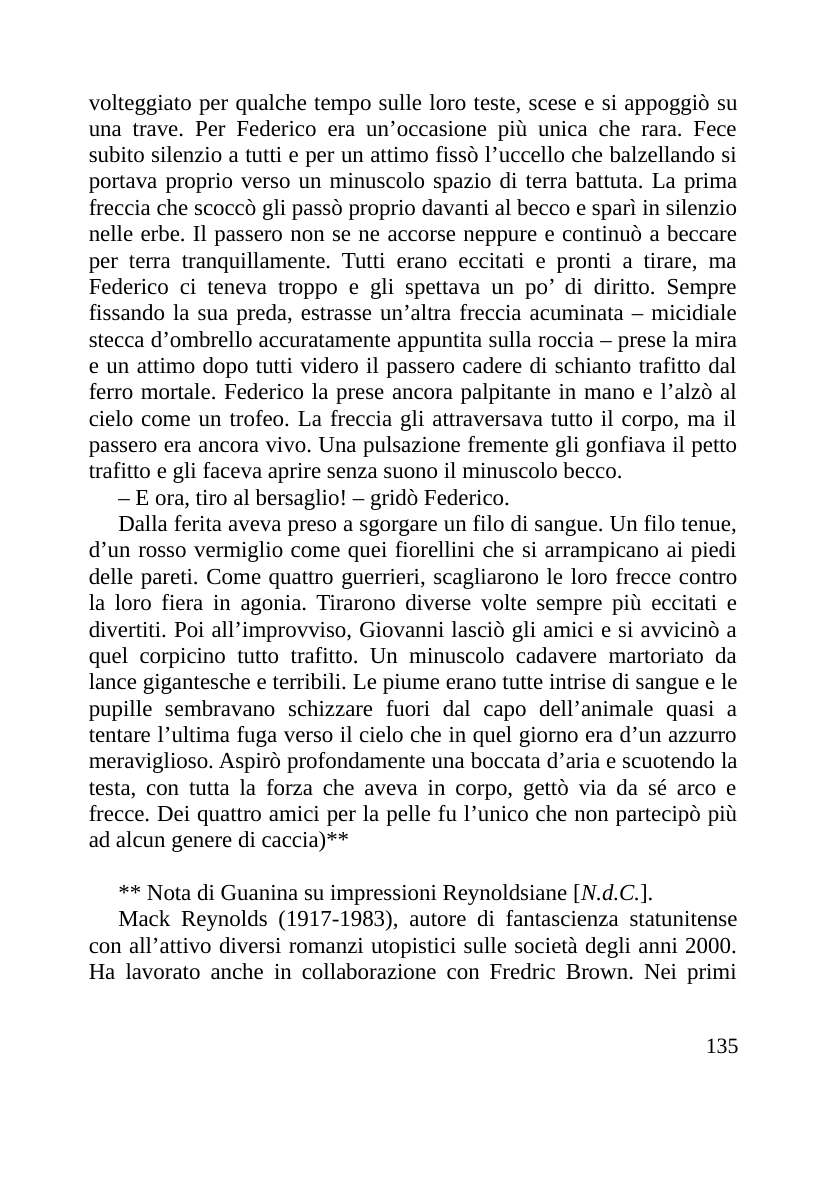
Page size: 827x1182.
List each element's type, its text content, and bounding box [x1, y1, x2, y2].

text ** Nota di Guanina su impressioni Reynoldsiane [N.d.C.]. [88, 879, 738, 906]
text Dalla ferita aveva preso a sgorgare un filo di sangue. Un filo tenue, d’un rosso vermiglio come quei fiorellini che si arrampicano ai piedi delle pareti. Come quattro guerrieri, scagliarono le loro frecce contro la loro fiera in agonia. Tirarono diverse volte sempre più eccitati e divertiti. Poi all’improvviso, Giovanni lasciò gli amici e si avvicinò a quel corpicino tutto trafitto. Un minuscolo cadavere martoriato da lance gigantesche e terribili. Le piume erano tutte intrise di sangue e le pupille sembravano schizzare fuori dal capo dell’animale quasi a tentare l’ultima fuga verso il cielo che in quel giorno era d’un azzurro meraviglioso. Aspirò profondamente una boccata d’aria e scuotendo la testa, con tutta la forza che aveva in corpo, gettò via da sé arco e frecce. Dei quattro amici per la pelle fu l’unico che non partecipò più ad alcun genere di caccia)** [88, 510, 738, 853]
text – E ora, tiro al bersaglio! – gridò Federico. [88, 484, 738, 510]
text Mack Reynolds (1917-1983), autore di fantascienza statunitense con all’attivo diversi romanzi utopistici sulle società degli anni 2000. Ha lavorato anche in collaborazione con Fredric Brown. Nei primi [88, 906, 738, 984]
text volteggiato per qualche tempo sulle loro teste, scese e si appoggiò su una trave. Per Federico era un’occasione più unica che rara. Fece subito silenzio a tutti e per un attimo fissò l’uccello che balzellando si portava proprio verso un minuscolo spazio di terra battuta. La prima freccia che scoccò gli passò proprio davanti al becco e sparì in silenzio nelle erbe. Il passero non se ne accorse neppure e continuò a beccare per terra tranquillamente. Tutti erano eccitati e pronti a tirare, ma Federico ci teneva troppo e gli spettava un po’ di diritto. Sempre fissando la sua preda, estrasse un’altra freccia acuminata – micidiale stecca d’ombrello accuratamente appuntita sulla roccia – prese la mira e un attimo dopo tutti videro il passero cadere di schianto trafitto dal ferro mortale. Federico la prese ancora palpitante in mano e l’alzò al cielo come un trofeo. La freccia gli attraversava tutto il corpo, ma il passero era ancora vivo. Una pulsazione fremente gli gonfiava il petto trafitto e gli faceva aprire senza suono il minuscolo becco. [88, 88, 738, 484]
